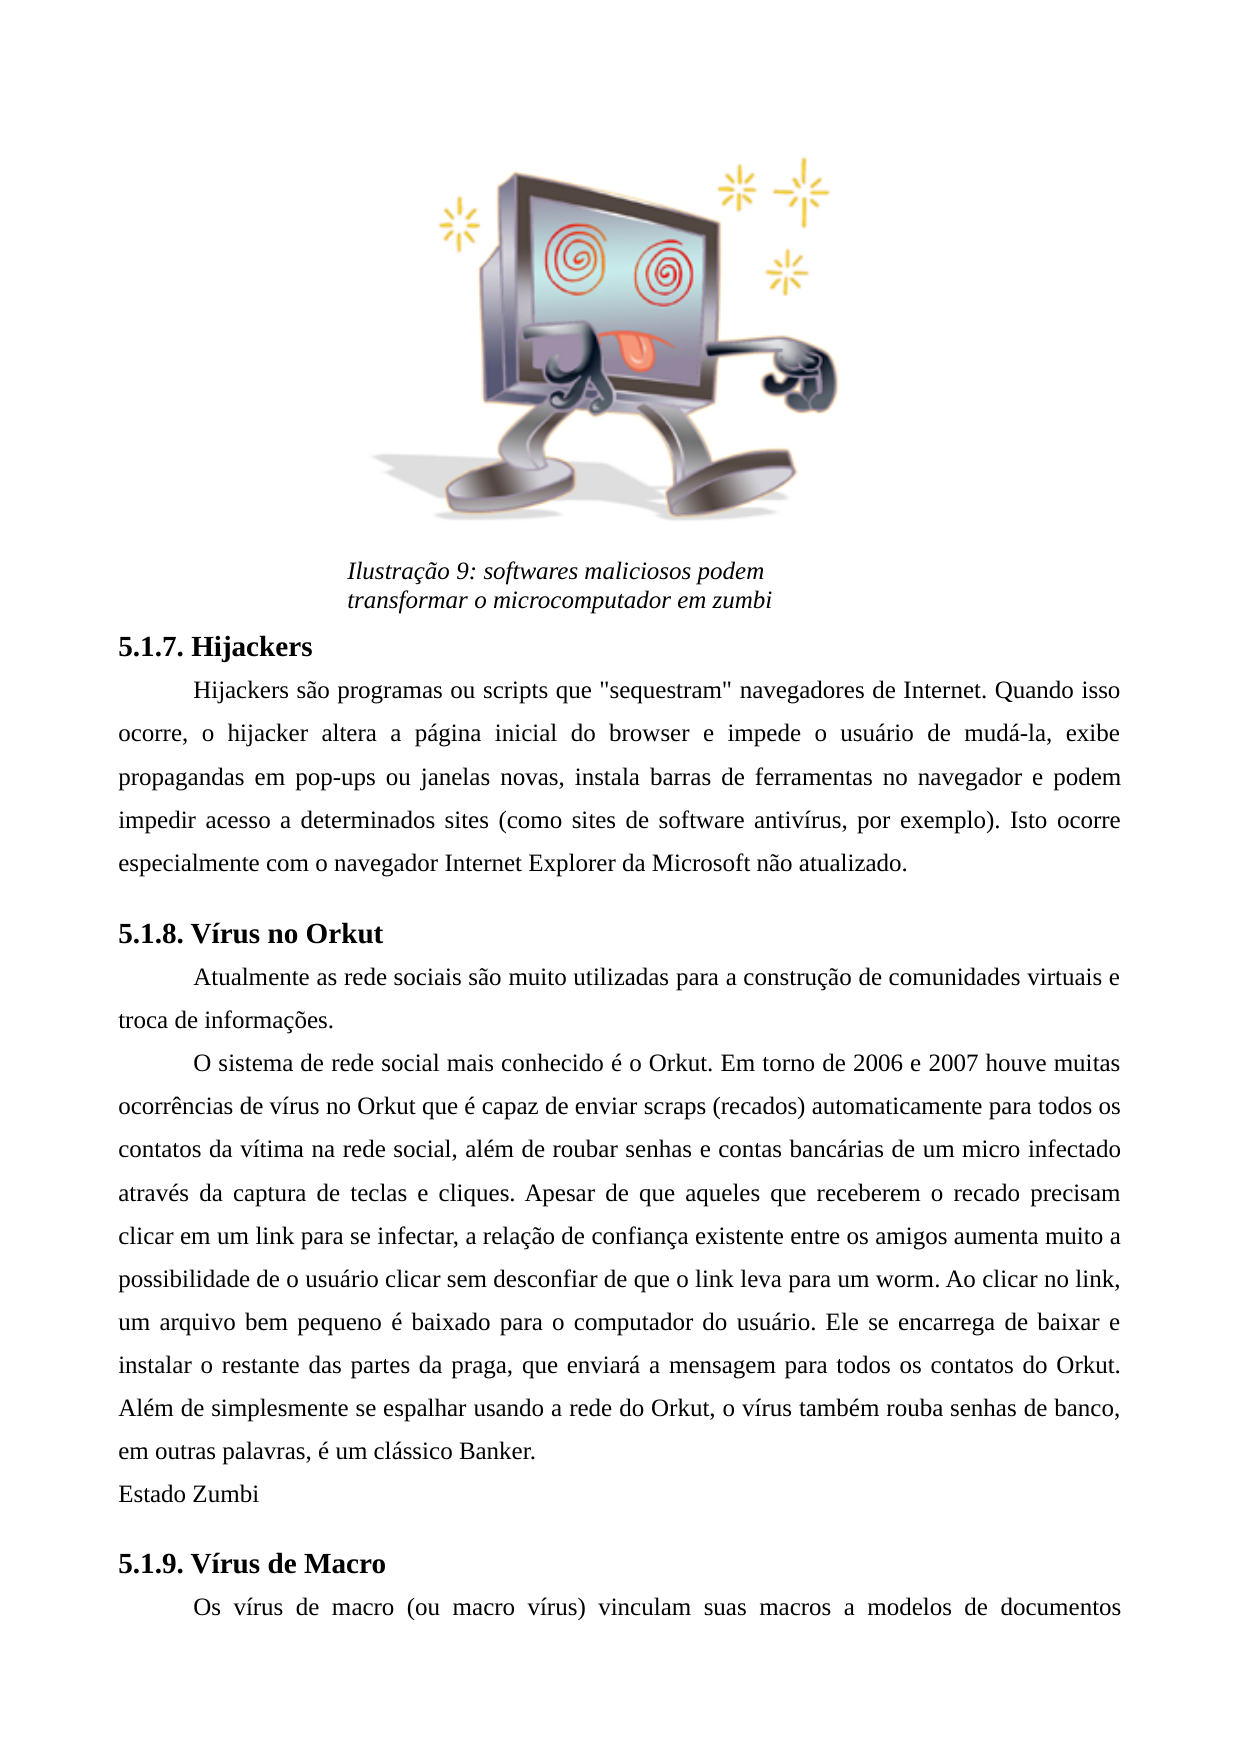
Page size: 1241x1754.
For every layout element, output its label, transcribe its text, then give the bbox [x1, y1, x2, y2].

text Os vírus de macro (ou macro vírus) vinculam suas macros a modelos de documentos [118, 1592, 1122, 1621]
subtitle 5.1.9. Vírus de Macro [118, 1546, 1122, 1579]
picture [347, 130, 894, 557]
text O sistema de rede social mais conhecido é o Orkut. Em torno de 2006 e 2007 houve muitas ocorrências de vírus no Orkut que é capaz de enviar scraps (recados) automaticamente para todos os contatos da vítima na rede social, além de roubar senhas e contas bancárias de um micro infectado através da captura de teclas e cliques. Apesar de que aqueles que receberem o recado precisam clicar em um link para se infectar, a relação de confiança existente entre os amigos aumenta muito a possibilidade de o usuário clicar sem desconfiar de que o link leva para um worm. Ao clicar no link, um arquivo bem pequeno é baixado para o computador do usuário. Ele se encarrega de baixar e instalar o restante das partes da praga, que enviará a mensagem para todos os contatos do Orkut. Além de simplesmente se espalhar usando a rede do Orkut, o vírus também rouba senhas de banco, em outras palavras, é um clássico Banker. [118, 1048, 1122, 1465]
text Hijackers são programas ou scripts que "sequestram" navegadores de Internet. Quando isso ocorre, o hijacker altera a página inicial do browser e impede o usuário de mudá-la, exibe propagandas em pop-ups ou janelas novas, instala barras de ferramentas no navegador e podem impedir acesso a determinados sites (como sites de software antivírus, por exemplo). Isto ocorre especialmente com o navegador Internet Explorer da Microsoft não atualizado. [118, 675, 1122, 877]
subtitle 5.1.7. Hijackers [118, 118, 1122, 663]
subtitle 5.1.8. Vírus no Orkut [118, 916, 1122, 949]
text Estado Zumbi [118, 1479, 1122, 1508]
text Atualmente as rede sociais são muito utilizadas para a construção de comunidades virtuais e troca de informações. [118, 962, 1122, 1034]
text Ilustração 9: softwares maliciosos podem transformar o microcomputador em zumbi [347, 557, 893, 614]
